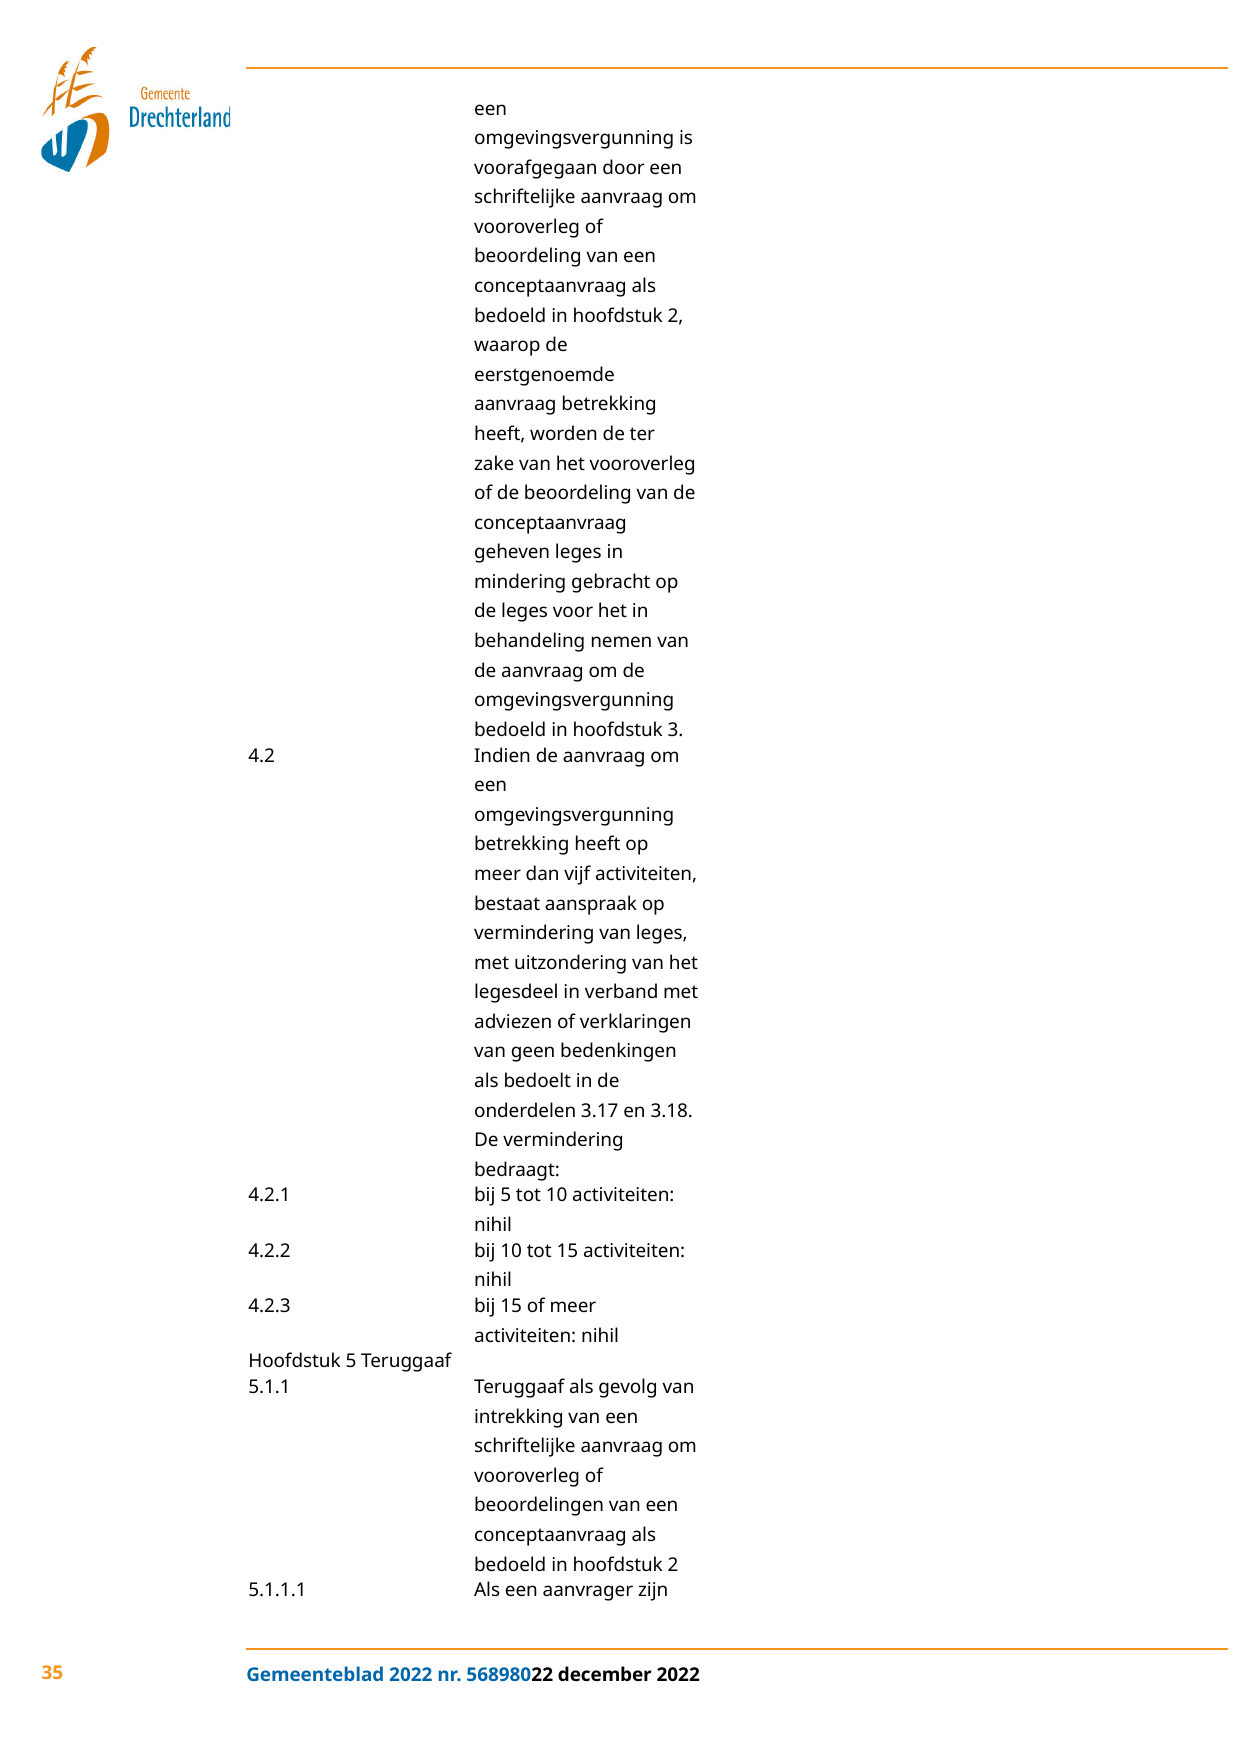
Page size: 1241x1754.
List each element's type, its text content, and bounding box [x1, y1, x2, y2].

picture [226, 115, 231, 124]
table_cell [926, 95, 1152, 742]
table_cell [700, 1237, 926, 1292]
table_cell bij 15 of meer activiteiten: nihil [474, 1292, 700, 1348]
table_cell Indien de aanvraag om een omgevingsvergunning betrekking heeft op meer dan vijf activiteiten, bestaat aanspraak op vermindering van leges, met uitzondering van het legesdeel in verband met adviezen of verklaringen van geen bedenkingen als bedoelt in de onderdelen 3.17 en 3.18. De vermindering bedraagt: [474, 742, 700, 1182]
table_cell [700, 1373, 926, 1577]
table_cell [926, 1292, 1152, 1348]
table_cell [926, 1237, 1152, 1292]
table_cell 5.1.1 [248, 1373, 474, 1577]
table_cell 4.2 [248, 742, 474, 1182]
table_cell [700, 1577, 926, 1602]
table_cell [700, 1292, 926, 1348]
table_cell [700, 742, 926, 1182]
table_cell [248, 95, 474, 742]
table_cell [926, 1577, 1152, 1602]
picture [41, 158, 64, 172]
table_cell [700, 95, 926, 742]
table_cell 4.2.1 [248, 1182, 474, 1237]
table_cell 4.2.3 [248, 1292, 474, 1348]
picture [41, 47, 231, 172]
table_cell [700, 1182, 926, 1237]
table_cell Teruggaaf als gevolg van intrekking van een schriftelijke aanvraag om vooroverleg of beoordelingen van een conceptaanvraag als bedoeld in hoofdstuk 2 [474, 1373, 700, 1577]
table_cell een omgevingsvergunning is voorafgegaan door een schriftelijke aanvraag om vooroverleg of beoordeling van een conceptaanvraag als bedoeld in hoofdstuk 2, waarop de eerstgenoemde aanvraag betrekking heeft, worden de ter zake van het vooroverleg of de beoordeling van de conceptaanvraag geheven leges in mindering gebracht op de leges voor het in behandeling nemen van de aanvraag om de omgevingsvergunning bedoeld in hoofdstuk 3. [474, 95, 700, 742]
table_cell [926, 742, 1152, 1182]
table_cell Hoofdstuk 5 Teruggaaf [248, 1348, 1152, 1373]
table_cell bij 5 tot 10 activiteiten: nihil [474, 1182, 700, 1237]
table_cell Als een aanvrager zijn [474, 1577, 700, 1602]
table_cell bij 10 tot 15 activiteiten: nihil [474, 1237, 700, 1292]
table_cell [926, 1373, 1152, 1577]
table_cell [926, 1182, 1152, 1237]
table_cell 5.1.1.1 [248, 1577, 474, 1602]
table_cell 4.2.2 [248, 1237, 474, 1292]
